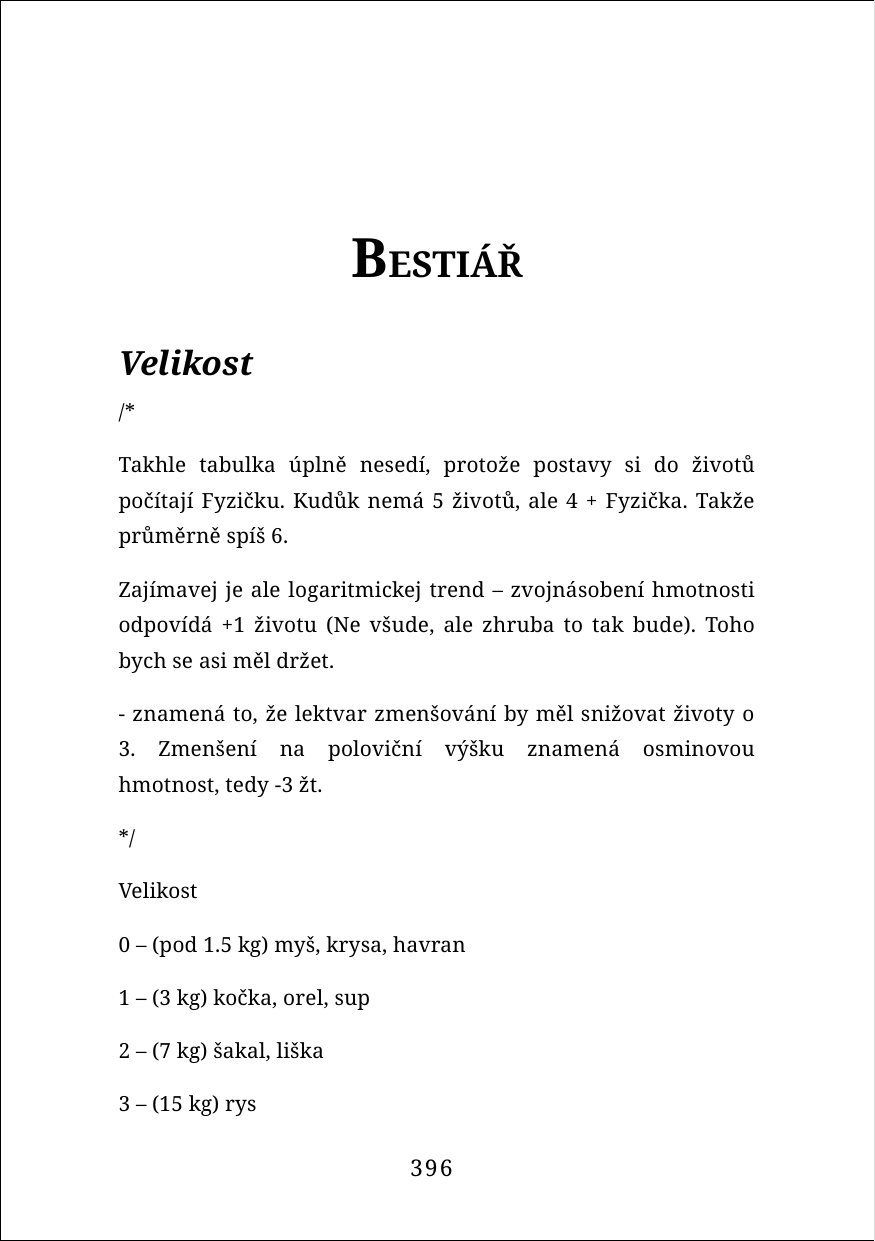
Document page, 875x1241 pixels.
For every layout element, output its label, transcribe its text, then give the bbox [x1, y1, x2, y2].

text Zajímavej je ale logaritmickej trend – zvojnásobení hmotnosti odpovídá +1 životu (Ne všude, ale zhruba to tak bude). Toho bych se asi měl držet. [118, 575, 756, 674]
subtitle Velikost [118, 340, 756, 386]
text 3 – (15 kg) rys [118, 1089, 756, 1118]
subtitle Bestiář [118, 219, 756, 293]
text 2 – (7 kg) šakal, liška [118, 1036, 756, 1065]
text /* [118, 397, 756, 426]
text Takhle tabulka úplně nesedí, protože postavy si do životů počítají Fyzičku. Kudůk nemá 5 životů, ale 4 + Fyzička. Takže průměrně spíš 6. [118, 451, 756, 550]
text 1 – (3 kg) kočka, orel, sup [118, 983, 756, 1011]
text - znamená to, že lektvar zmenšování by měl snižovat životy o 3. Zmenšení na poloviční výšku znamená osminovou hmotnost, tedy -3 žt. [118, 699, 756, 798]
text Velikost [118, 877, 756, 905]
text */ [118, 823, 756, 852]
text 0 – (pod 1.5 kg) myš, krysa, havran [118, 930, 756, 958]
